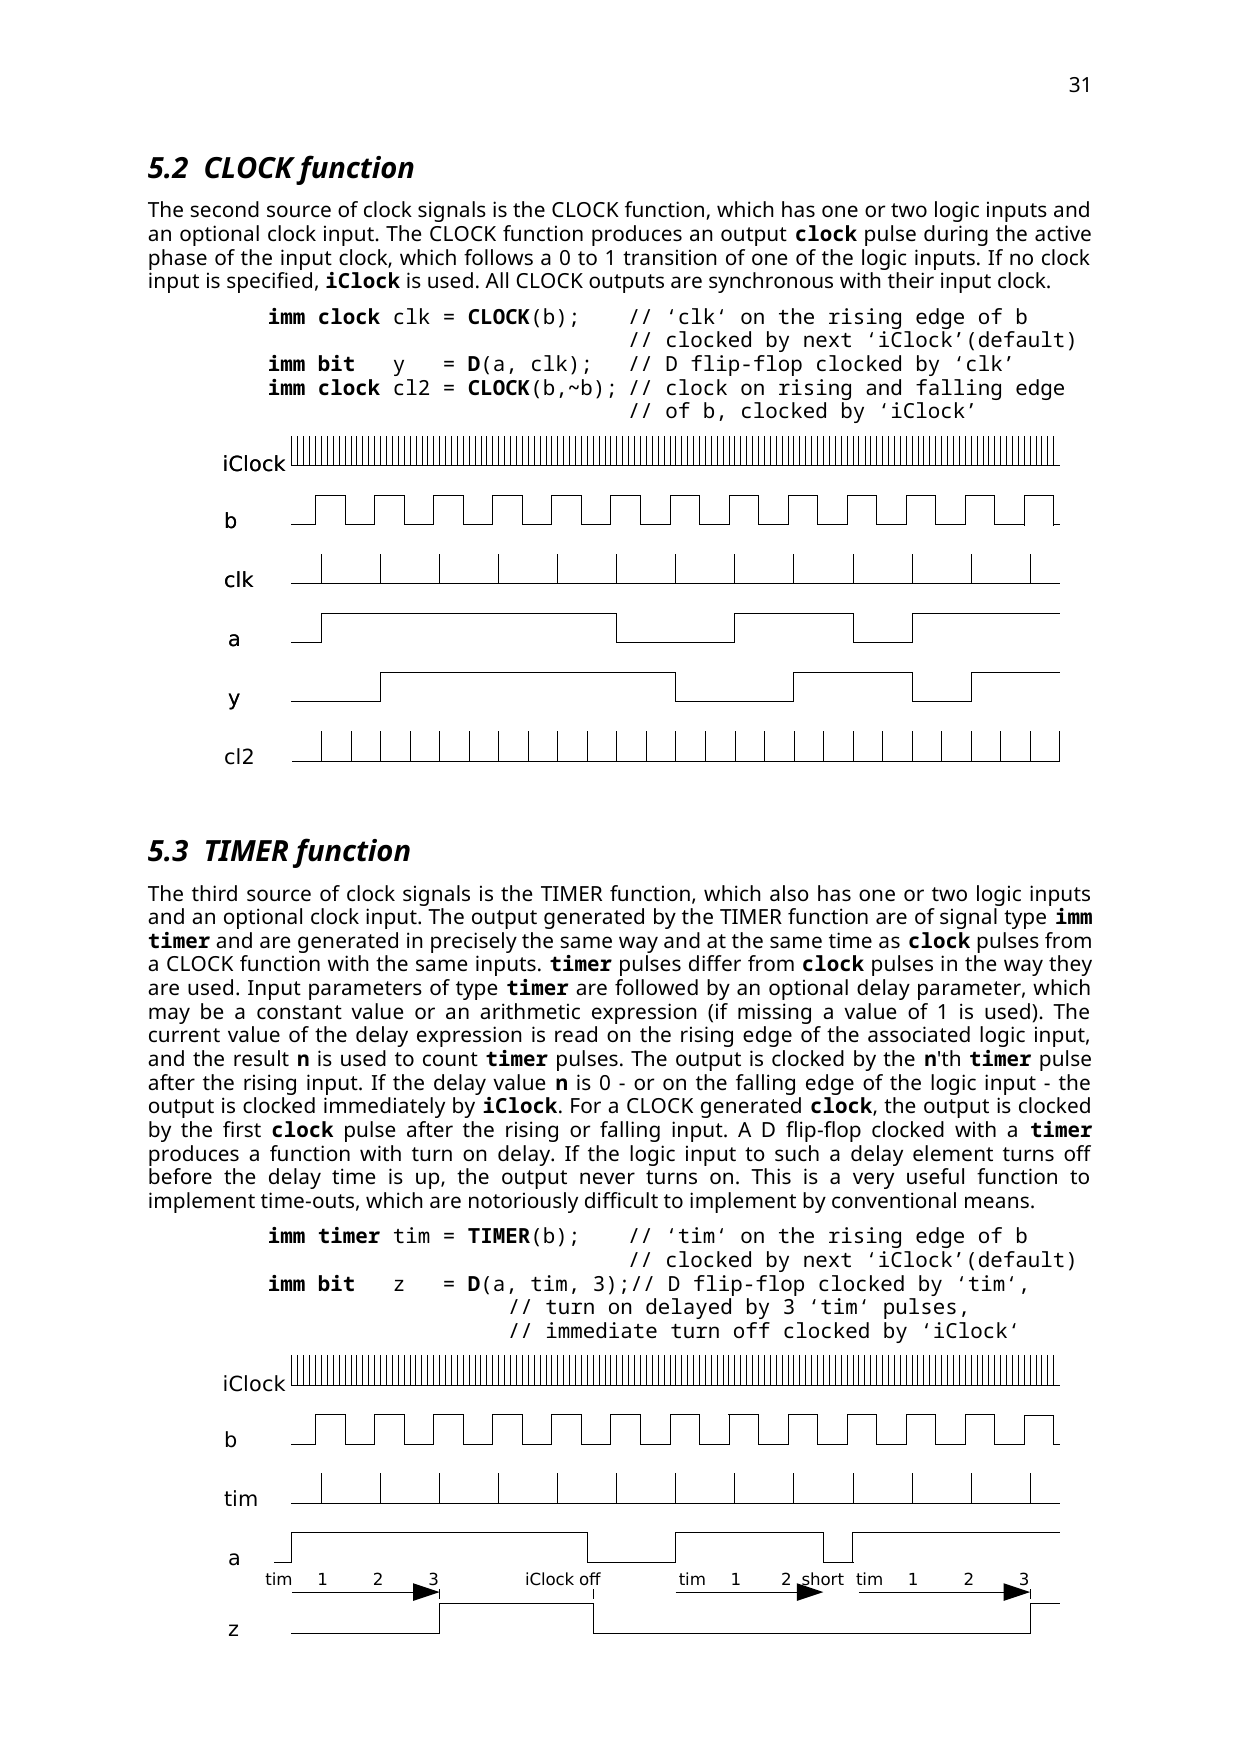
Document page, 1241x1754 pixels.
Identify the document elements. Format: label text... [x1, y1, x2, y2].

text The third source of clock signals is the TIMER function, which also has one or two logic inputs and an optional clock input. The output generated by the TIMER function are of signal type imm timer and are generated in precisely the same way and at the same time as clock pulses from a CLOCK function with the same inputs. timer pulses differ from clock pulses in the way they are used. Input parameters of type timer are followed by an optional delay parameter, which may be a constant value or an arithmetic expression (if missing a value of 1 is used). The current value of the delay expression is read on the rising edge of the associated logic input, and the result n is used to count timer pulses. The output is clocked by the n'th timer pulse after the rising input. If the delay value n is 0 - or on the falling edge of the logic input - the output is clocked immediately by iClock. For a CLOCK generated clock, the output is clocked by the first clock pulse after the rising or falling input. A D flip-flop clocked with a timer produces a function with turn on delay. If the logic input to such a delay element turns off before the delay time is up, the output never turns on. This is a very useful function to implement time-outs, which are notoriously difficult to implement by conventional means. [148, 882, 1092, 1213]
subtitle TIMER function [148, 831, 1092, 870]
text The second source of clock signals is the CLOCK function, which has one or two logic inputs and an optional clock input. The CLOCK function produces an output clock pulse during the active phase of the input clock, which follows a 0 to 1 transition of one of the logic inputs. If no clock input is specified, iClock is used. All CLOCK outputs are synchronous with their input clock. [148, 199, 1092, 293]
text imm timer tim = TIMER(b); // ‘tim‘ on the rising edge of b // clocked by next ‘iClock’(default) imm bit z = D(a, tim, 3);// D flip-flop clocked by ‘tim‘, // turn on delayed by 3 ‘tim‘ pulses, // immediate turn off clocked by ‘iClock‘ [268, 1225, 1092, 1343]
text imm clock clk = CLOCK(b); // ‘clk‘ on the rising edge of b // clocked by next ‘iClock’(default) imm bit y = D(a, clk); // D flip-flop clocked by ‘clk’ imm clock cl2 = CLOCK(b,~b); // clock on rising and falling edge // of b, clocked by ‘iClock’ [268, 305, 1092, 423]
subtitle CLOCK function [148, 148, 1092, 187]
